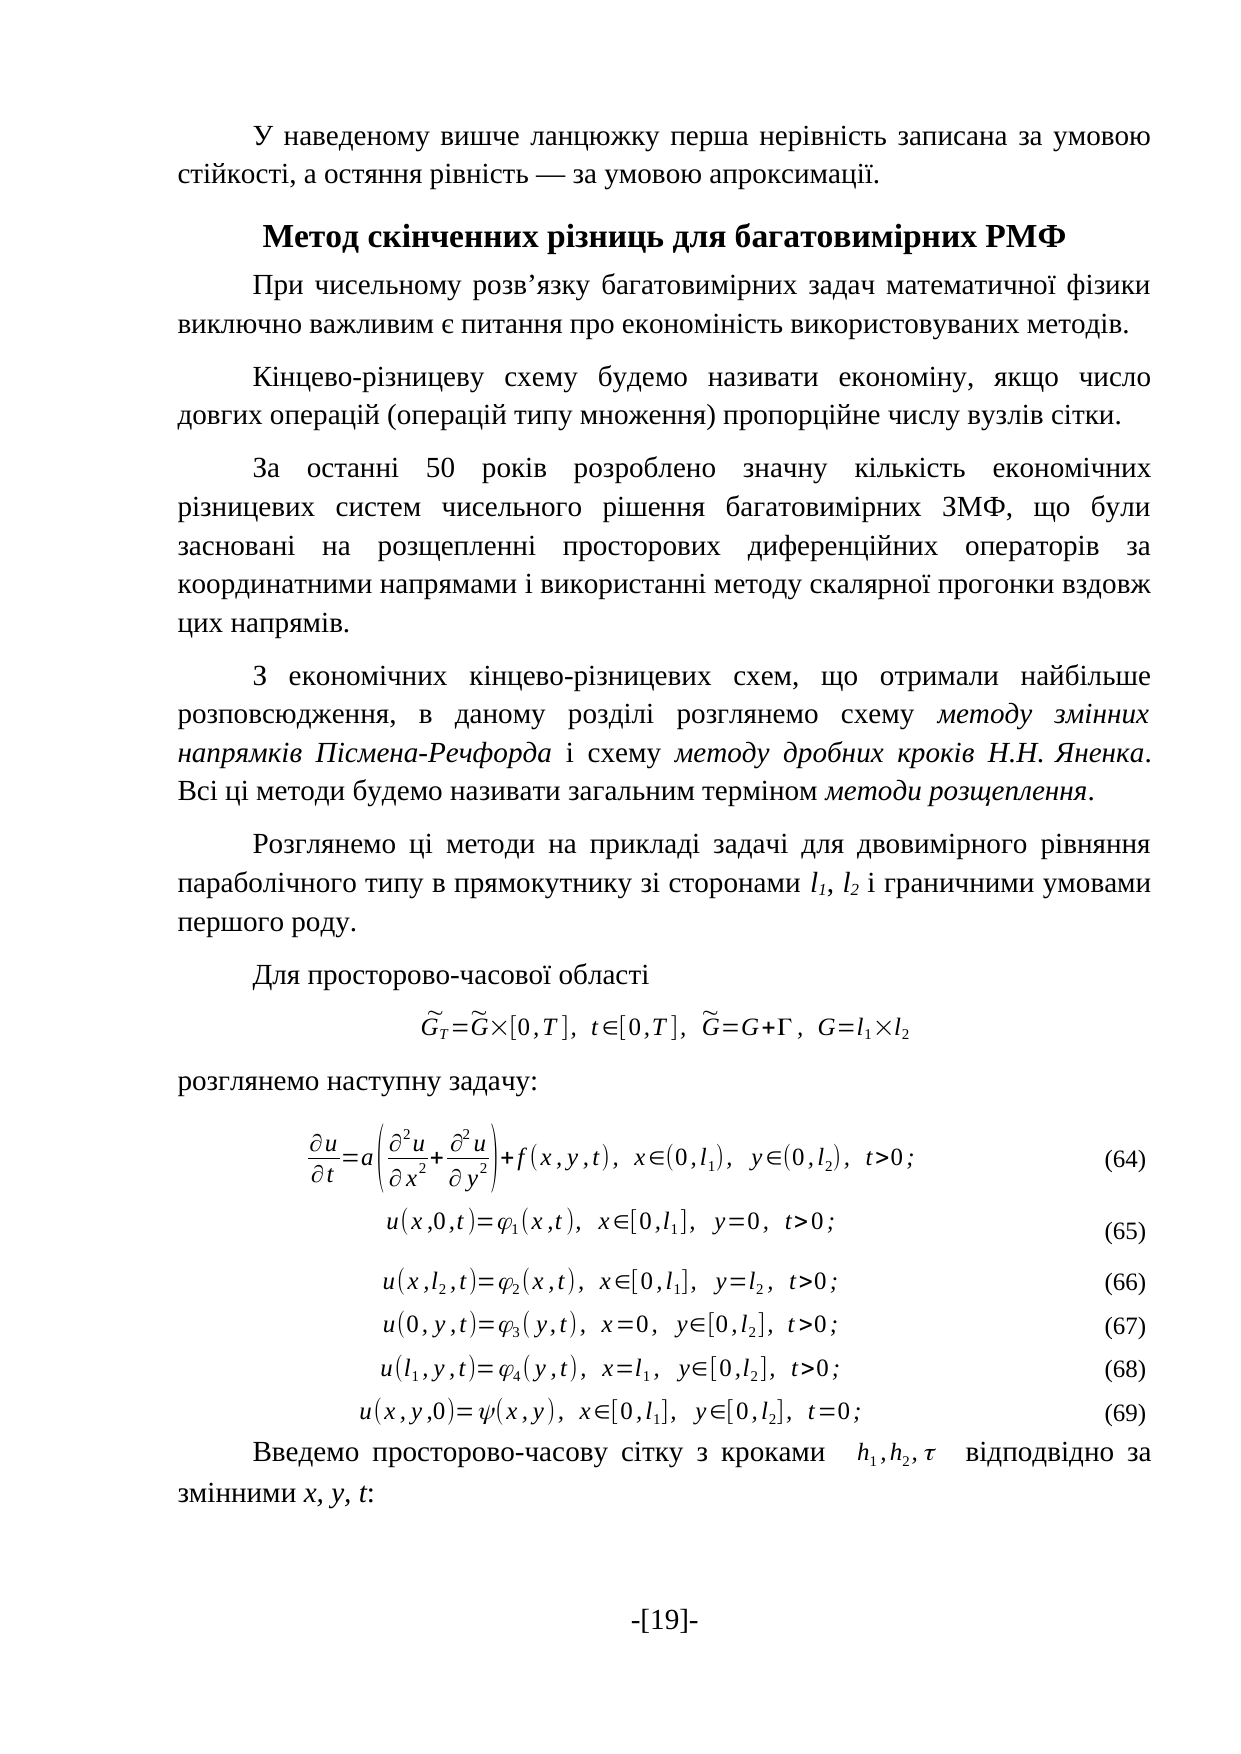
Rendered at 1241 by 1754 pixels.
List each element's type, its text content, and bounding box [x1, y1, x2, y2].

table_cell (66) [1043, 1260, 1152, 1303]
text За останні 50 років розроблено значну кількість економічних різницевих систем чисельного рішення багатовимірних ЗМФ, що були засновані на розщепленні просторових диференційних операторів за координатними напрямами і використанні методу скалярної прогонки вздовж цих напрямів. [177, 451, 1152, 638]
table_header [177, 1116, 1043, 1201]
text розглянемо наступну задачу: [177, 1063, 1152, 1097]
text У наведеному вишче ланцюжку перша нерівність записана за умовою стійкості, а остяння рівність — за умовою апроксимації. [177, 118, 1152, 190]
table_cell [177, 1390, 1043, 1434]
table_cell (65) [1043, 1201, 1152, 1260]
text Розглянемо ці методи на прикладі задачі для двовимірного рівняння параболічного типу в прямокутнику зі сторонами l1, l2 і граничними умовами першого роду. [177, 827, 1152, 937]
table_header (64) [1043, 1116, 1152, 1201]
table_cell [177, 1201, 1043, 1260]
text Введемо просторово-часову сітку з кроками відподвідно за змінними x, y, t: [177, 1434, 1152, 1509]
text Кінцево-різницеву схему будемо називати економіну, якщо число довгих операцій (операцій типу множення) пропорційне числу вузлів сітки. [177, 359, 1152, 431]
table_cell (68) [1043, 1347, 1152, 1390]
table_cell [177, 1260, 1043, 1303]
table_cell (69) [1043, 1390, 1152, 1434]
table_cell [177, 1347, 1043, 1390]
table_cell [177, 1304, 1043, 1347]
text При чисельному розв’язку багатовимірних задач математичної фізики виключно важливим є питання про економіність використовуваних методів. [177, 267, 1152, 339]
text З економічних кінцево-різницевих схем, що отримали найбільше розповсюдження, в даному розділі розглянемо схему методу змінних напрямків Пісмена-Речфорда і схему методу дробних кроків Н.Н. Яненка. Всі ці методи будемо називати загальним терміном методи розщеплення. [177, 658, 1152, 807]
subtitle Метод скінченних різниць для багатовимірних РМФ [177, 216, 1152, 255]
text Для просторово-часової області [177, 957, 1152, 990]
table_cell (67) [1043, 1304, 1152, 1347]
